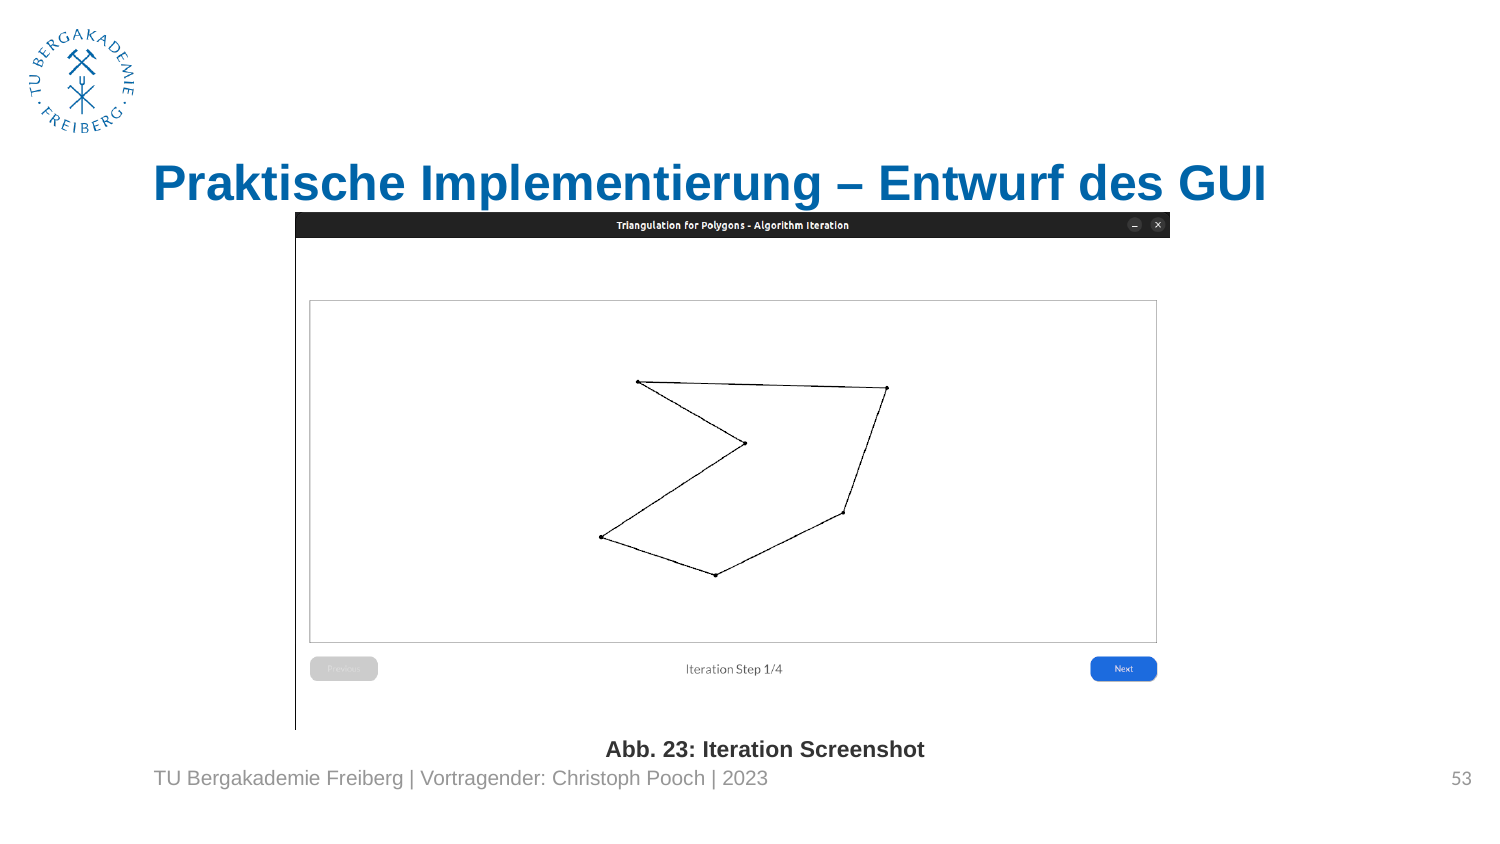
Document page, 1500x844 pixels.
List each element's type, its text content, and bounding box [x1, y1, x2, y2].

footer TU Bergakademie Freiberg | Vortragender: Christoph Pooch | 2023 [153, 764, 1353, 824]
slide_number [1352, 764, 1473, 825]
list Praktische Implementierung – Entwurf des GUI [153, 150, 1477, 221]
picture [29, 29, 134, 133]
text_box Abb. 23: Iteration Screenshot [590, 729, 1229, 814]
picture [295, 212, 1170, 730]
